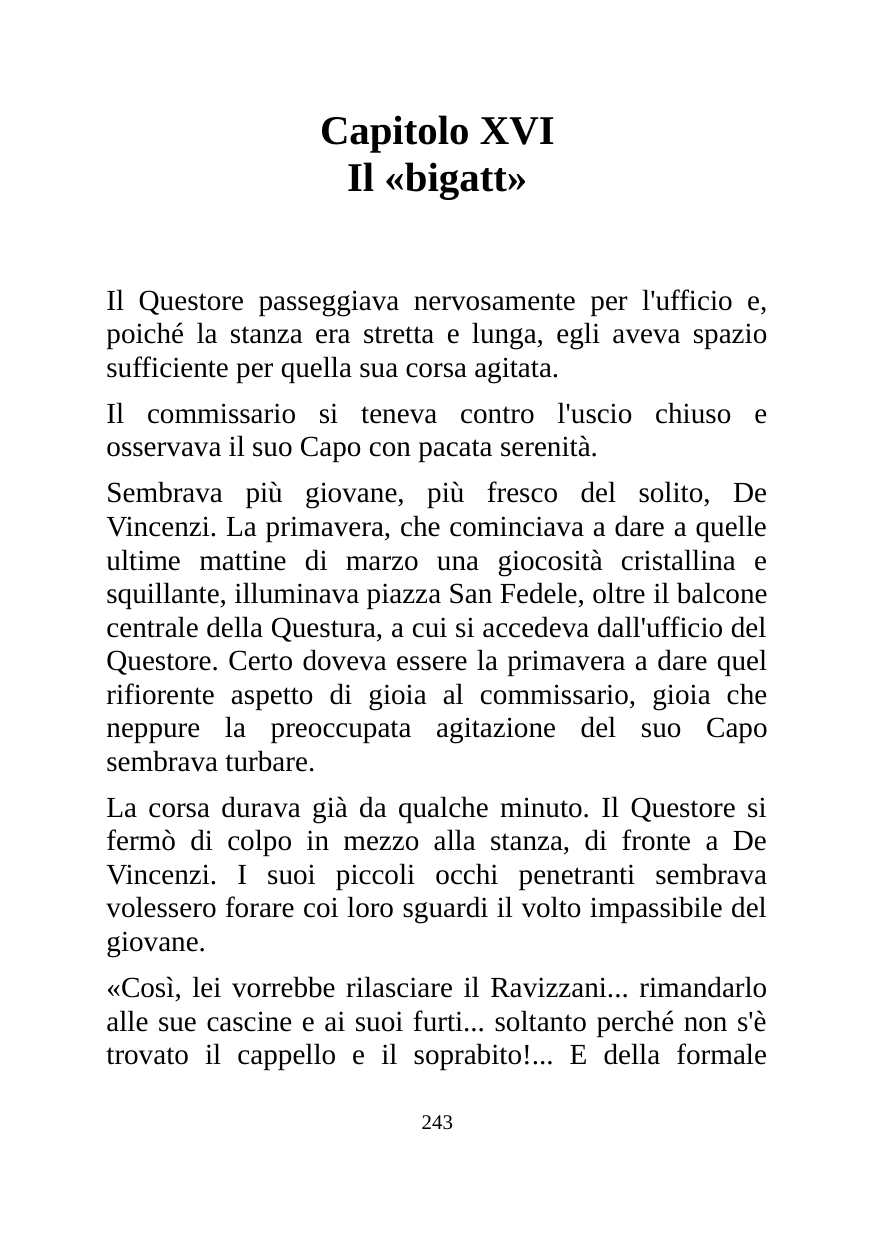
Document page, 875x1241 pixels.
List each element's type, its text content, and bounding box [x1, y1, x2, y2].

subtitle Capitolo XVI Il «bigatt» [106, 106, 768, 200]
text Sembrava più giovane, più fresco del solito, De Vincenzi. La primavera, che cominciava a dare a quelle ultime mattine di marzo una giocosità cristallina e squillante, illuminava piazza San Fedele, oltre il balcone centrale della Questura, a cui si accedeva dall'ufficio del Questore. Certo doveva essere la primavera a dare quel rifiorente aspetto di gioia al commissario, gioia che neppure la preoccupata agitazione del suo Capo sembrava turbare. [106, 476, 768, 777]
text «Così, lei vorrebbe rilasciare il Ravizzani... rimandarlo alle sue cascine e ai suoi furti... soltanto perché non s'è trovato il cappello e il soprabito!... E della formale [106, 970, 768, 1071]
text La corsa durava già da qualche minuto. Il Questore si fermò di colpo in mezzo alla stanza, di fronte a De Vincenzi. I suoi piccoli occhi penetranti sembrava volessero forare coi loro sguardi il volto impassibile del giovane. [106, 790, 768, 958]
text Il commissario si teneva contro l'uscio chiuso e osservava il suo Capo con pacata serenità. [106, 396, 768, 463]
text Il Questore passeggiava nervosamente per l'ufficio e, poiché la stanza era stretta e lunga, egli aveva spazio sufficiente per quella sua corsa agitata. [106, 283, 768, 383]
